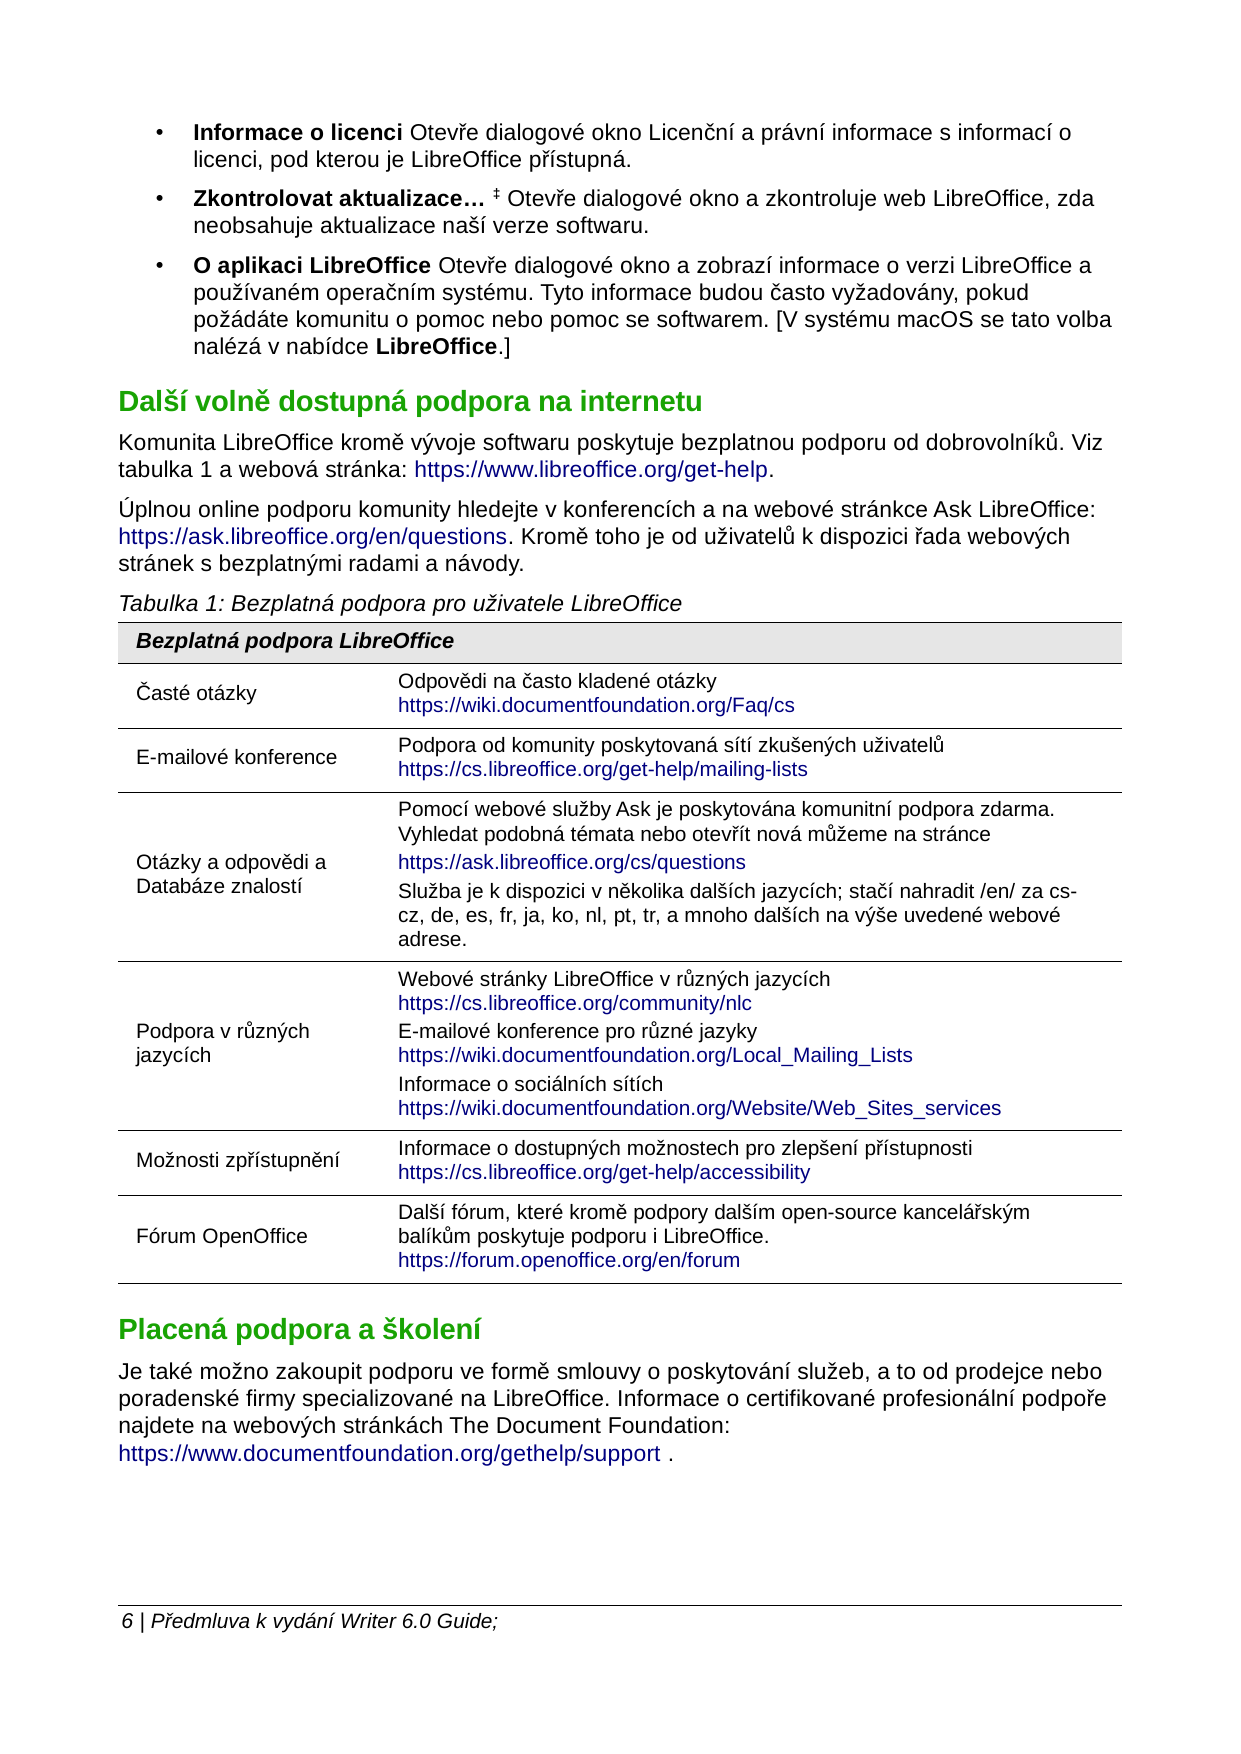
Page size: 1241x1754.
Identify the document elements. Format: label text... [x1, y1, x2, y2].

table_cell Fórum OpenOffice [118, 1196, 380, 1283]
text Komunita LibreOffice kromě vývoje softwaru poskytuje bezplatnou podporu od dobrovolníků. Viz tabulka 1 a webová stránka: https://www.libreoffice.org/get-help. [118, 429, 1122, 483]
table_cell Webové stránky LibreOffice v různých jazycích https://cs.libreoffice.org/community/nlc E-mailové konference pro různé jazyky https://wiki.documentfoundation.org/Local_Mailing_Lists Informace o sociálních sítích https://wiki.documentfoundation.org/Website/Web_Sites_services [380, 962, 1122, 1130]
table_cell Informace o dostupných možnostech pro zlepšení přístupnosti https://cs.libreoffice.org/get-help/accessibility [380, 1131, 1122, 1194]
table_cell Možnosti zpřístupnění [118, 1131, 380, 1194]
table_cell Otázky a odpovědi a Databáze znalostí [118, 793, 380, 961]
table_header Bezplatná podpora LibreOffice [118, 623, 1122, 663]
text Je také možno zakoupit podporu ve formě smlouvy o poskytování služeb, a to od prodejce nebo poradenské firmy specializované na LibreOffice. Informace o certifikované profesionální podpoře najdete na webových stránkách The Document Foundation: https://www.documentfoundation.org/gethelp/support . [118, 1358, 1122, 1466]
list O aplikaci LibreOffice Otevře dialogové okno a zobrazí informace o verzi LibreOffice a používaném operačním systému. Tyto informace budou často vyžadovány, pokud požádáte komunitu o pomoc nebo pomoc se softwarem. [V systému macOS se tato volba nalézá v nabídce LibreOffice.] [156, 251, 1122, 360]
text Úplnou online podporu komunity hledejte v konferencích a na webové stránkce Ask LibreOffice: https://ask.libreoffice.org/en/questions. Kromě toho je od uživatelů k dispozici řada webových stránek s bezplatnými radami a návody. [118, 495, 1122, 577]
subtitle Placená podpora a školení [118, 1312, 1122, 1346]
text Tabulka 1: Bezplatná podpora pro uživatele LibreOffice [118, 589, 1122, 616]
table_cell E-mailové konference [118, 729, 380, 792]
list Zkontrolovat aktualizace… ‡ Otevře dialogové okno a zkontroluje web LibreOffice, zda neobsahuje aktualizace naší verze softwaru. [156, 185, 1122, 239]
table_cell Časté otázky [118, 664, 380, 727]
table_cell Podpora od komunity poskytovaná sítí zkušených uživatelů https://cs.libreoffice.org/get-help/mailing-lists [380, 729, 1122, 792]
table_cell Podpora v různých jazycích [118, 962, 380, 1130]
table_cell Další fórum, které kromě podpory dalším open-source kancelářským balíkům poskytuje podporu i LibreOffice. https://forum.openoffice.org/en/forum [380, 1196, 1122, 1283]
table_cell Pomocí webové služby Ask je poskytována komunitní podpora zdarma. Vyhledat podobná témata nebo otevřít nová můžeme na stránce https://ask.libreoffice.org/cs/questions Služba je k dispozici v několika dalších jazycích; stačí nahradit /en/ za cs-cz, de, es, fr, ja, ko, nl, pt, tr, a mnoho dalších na výše uvedené webové adrese. [380, 793, 1122, 961]
table_cell Odpovědi na často kladené otázky https://wiki.documentfoundation.org/Faq/cs [380, 664, 1122, 727]
subtitle Další volně dostupná podpora na internetu [118, 383, 1122, 417]
list Informace o licenci Otevře dialogové okno Licenční a právní informace s informací o licenci, pod kterou je LibreOffice přístupná. [156, 118, 1122, 172]
